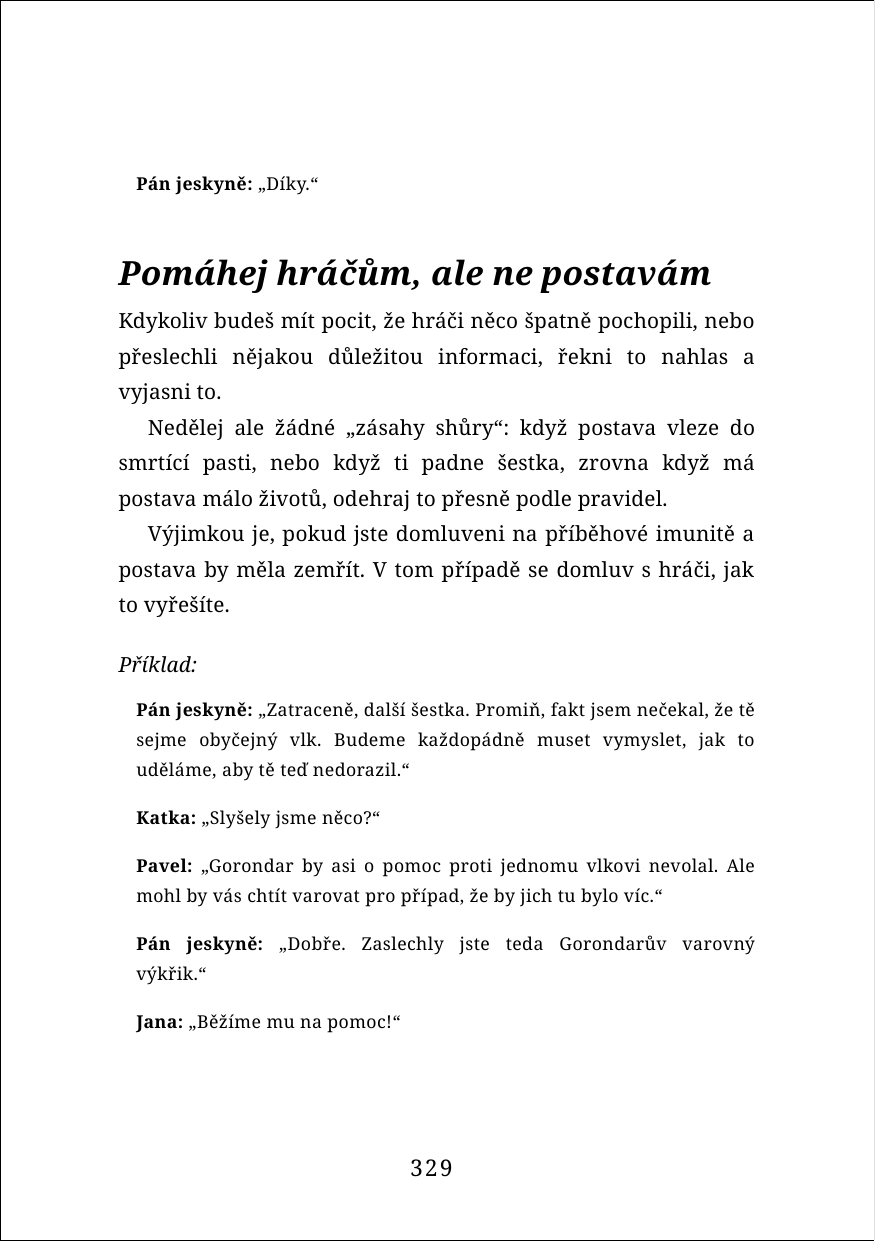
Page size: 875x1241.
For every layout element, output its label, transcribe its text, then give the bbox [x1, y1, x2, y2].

text Kdykoliv budeš mít pocit, že hráči něco špatně pochopili, nebo přeslechli nějakou důležitou informaci, řekni to nahlas a vyjasni to. Nedělej ale žádné „zásahy shůry“: když postava vleze do smrtící pasti, nebo když ti padne šestka, zrovna když má postava málo životů, odehraj to přesně podle pravidel. Výjimkou je, pokud jste domluveni na příběhové imunitě a postava by měla zemřít. V tom případě se domluv s hráči, jak to vyřešíte. [118, 306, 756, 619]
text Pavel: „Gorondar by asi o pomoc proti jednomu vlkovi nevolal. Ale mohl by vás chtít varovat pro případ, že by jich tu bylo víc.“ [136, 853, 756, 908]
text Pán jeskyně: „Zatraceně, další šestka. Promiň, fakt jsem nečekal, že tě sejme obyčejný vlk. Budeme každopádně muset vymyslet, jak to uděláme, aby tě teď nedorazil.“ [136, 697, 756, 782]
text Katka: „Slyšely jsme něco?“ [136, 805, 756, 829]
text Jana: „Běžíme mu na pomoc!“ [136, 1009, 756, 1034]
text Pán jeskyně: „Dobře. Zaslechly jste teda Gorondarův varovný výkřik.“ [136, 931, 756, 986]
subtitle Pomáhej hráčům, ale ne postavám [118, 249, 756, 295]
text Pán jeskyně: „Díky.“ [136, 172, 756, 196]
text Příklad: [118, 650, 756, 678]
